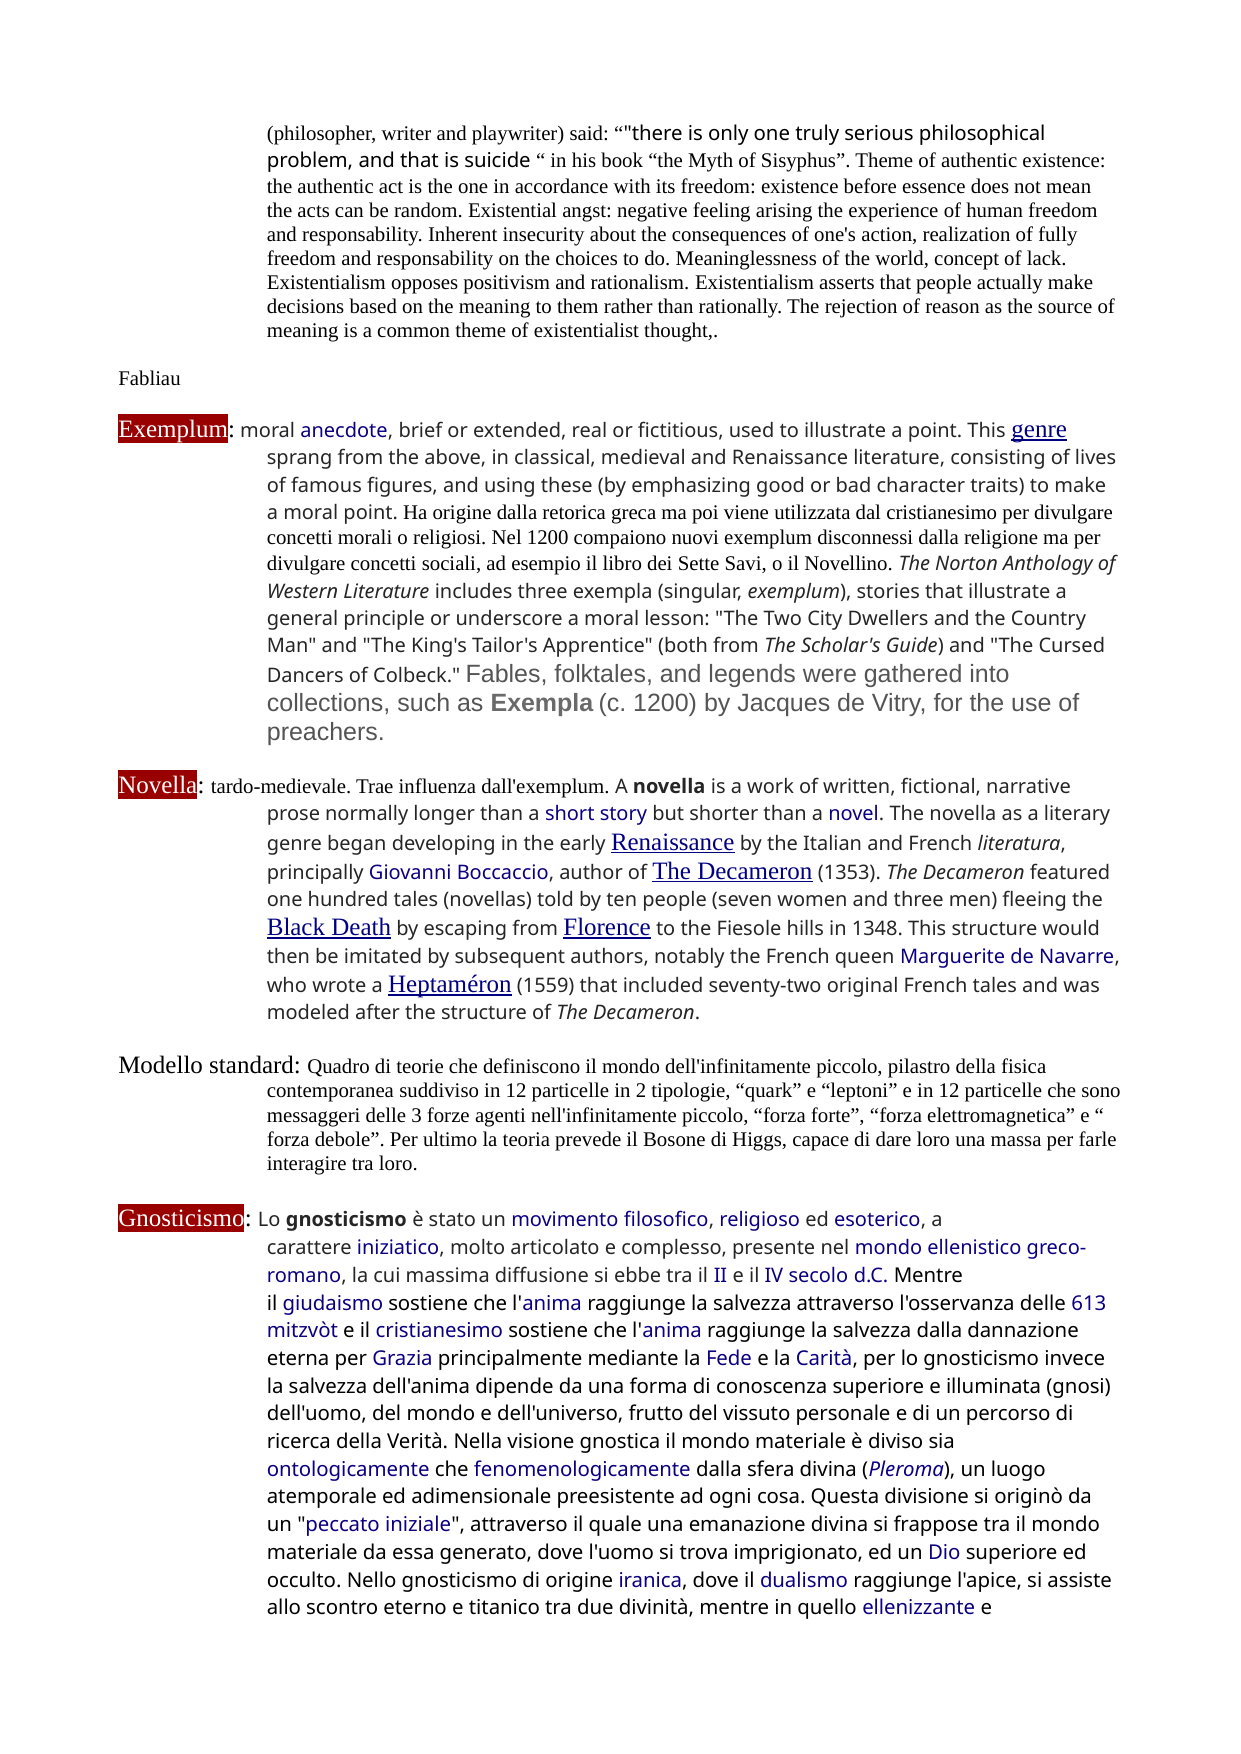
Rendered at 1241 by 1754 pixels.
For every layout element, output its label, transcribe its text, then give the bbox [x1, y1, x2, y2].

text Novella: tardo-medievale. Trae influenza dall'exemplum. A novella is a work of written, fictional, narrative prose normally longer than a short story but shorter than a novel. The novella as a literary genre began developing in the early Renaissance by the Italian and French literatura, principally Giovanni Boccaccio, author of The Decameron (1353). The Decameron featured one hundred tales (novellas) told by ten people (seven women and three men) fleeing the Black Death by escaping from Florence to the Fiesole hills in 1348. This structure would then be imitated by subsequent authors, notably the French queen Marguerite de Navarre, who wrote a Heptaméron (1559) that included seventy-two original French tales and was modeled after the structure of The Decameron. [118, 770, 1122, 1026]
text Exemplum: moral anecdote, brief or extended, real or fictitious, used to illustrate a point. This genre sprang from the above, in classical, medieval and Renaissance literature, consisting of lives of famous figures, and using these (by emphasizing good or bad character traits) to make a moral point. Ha origine dalla retorica greca ma poi viene utilizzata dal cristianesimo per divulgare concetti morali o religiosi. Nel 1200 compaiono nuovi exemplum disconnessi dalla religione ma per divulgare concetti sociali, ad esempio il libro dei Sette Savi, o il Novellino. The Norton Anthology of Western Literature includes three exempla (singular, exemplum), stories that illustrate a general principle or underscore a moral lesson: "The Two City Dwellers and the Country Man" and "The King's Tailor's Apprentice" (both from The Scholar's Guide) and "The Cursed Dancers of Colbeck." Fables, folktales, and legends were gathered into collections, such as Exempla (c. 1200) by Jacques de Vitry, for the use of preachers. [118, 414, 1122, 746]
text (philosopher, writer and playwriter) said: “"there is only one truly serious philosophical problem, and that is suicide “ in his book “the Myth of Sisyphus”. Theme of authentic existence: the authentic act is the one in accordance with its freedom: existence before essence does not mean the acts can be random. Existential angst: negative feeling arising the experience of human freedom and responsability. Inherent insecurity about the consequences of one's action, realization of fully freedom and responsability on the choices to do. Meaninglessness of the world, concept of lack. Existentialism opposes positivism and rationalism. Existentialism asserts that people actually make decisions based on the meaning to them rather than rationally. The rejection of reason as the source of meaning is a common theme of existentialist thought,. [118, 118, 1122, 342]
text Gnosticismo: Lo gnosticismo è stato un movimento filosofico, religioso ed esoterico, a carattere iniziatico, molto articolato e complesso, presente nel mondo ellenistico greco-romano, la cui massima diffusione si ebbe tra il II e il IV secolo d.C. Mentre il giudaismo sostiene che l'anima raggiunge la salvezza attraverso l'osservanza delle 613 mitzvòt e il cristianesimo sostiene che l'anima raggiunge la salvezza dalla dannazione eterna per Grazia principalmente mediante la Fede e la Carità, per lo gnosticismo invece la salvezza dell'anima dipende da una forma di conoscenza superiore e illuminata (gnosi) dell'uomo, del mondo e dell'universo, frutto del vissuto personale e di un percorso di ricerca della Verità. Nella visione gnostica il mondo materiale è diviso sia ontologicamente che fenomenologicamente dalla sfera divina (Pleroma), un luogo atemporale ed adimensionale preesistente ad ogni cosa. Questa divisione si originò da un "peccato iniziale", attraverso il quale una emanazione divina si frappose tra il mondo materiale da essa generato, dove l'uomo si trova imprigionato, ed un Dio superiore ed occulto. Nello gnosticismo di origine iranica, dove il dualismo raggiunge l'apice, si assiste allo scontro eterno e titanico tra due divinità, mentre in quello ellenizzante e [118, 1203, 1122, 1621]
text Fabliau [118, 366, 1122, 390]
text Modello standard: Quadro di teorie che definiscono il mondo dell'infinitamente piccolo, pilastro della fisica contemporanea suddiviso in 12 particelle in 2 tipologie, “quark” e “leptoni” e in 12 particelle che sono messaggeri delle 3 forze agenti nell'infinitamente piccolo, “forza forte”, “forza elettromagnetica” e “ forza debole”. Per ultimo la teoria prevede il Bosone di Higgs, capace di dare loro una massa per farle interagire tra loro. [118, 1050, 1122, 1175]
